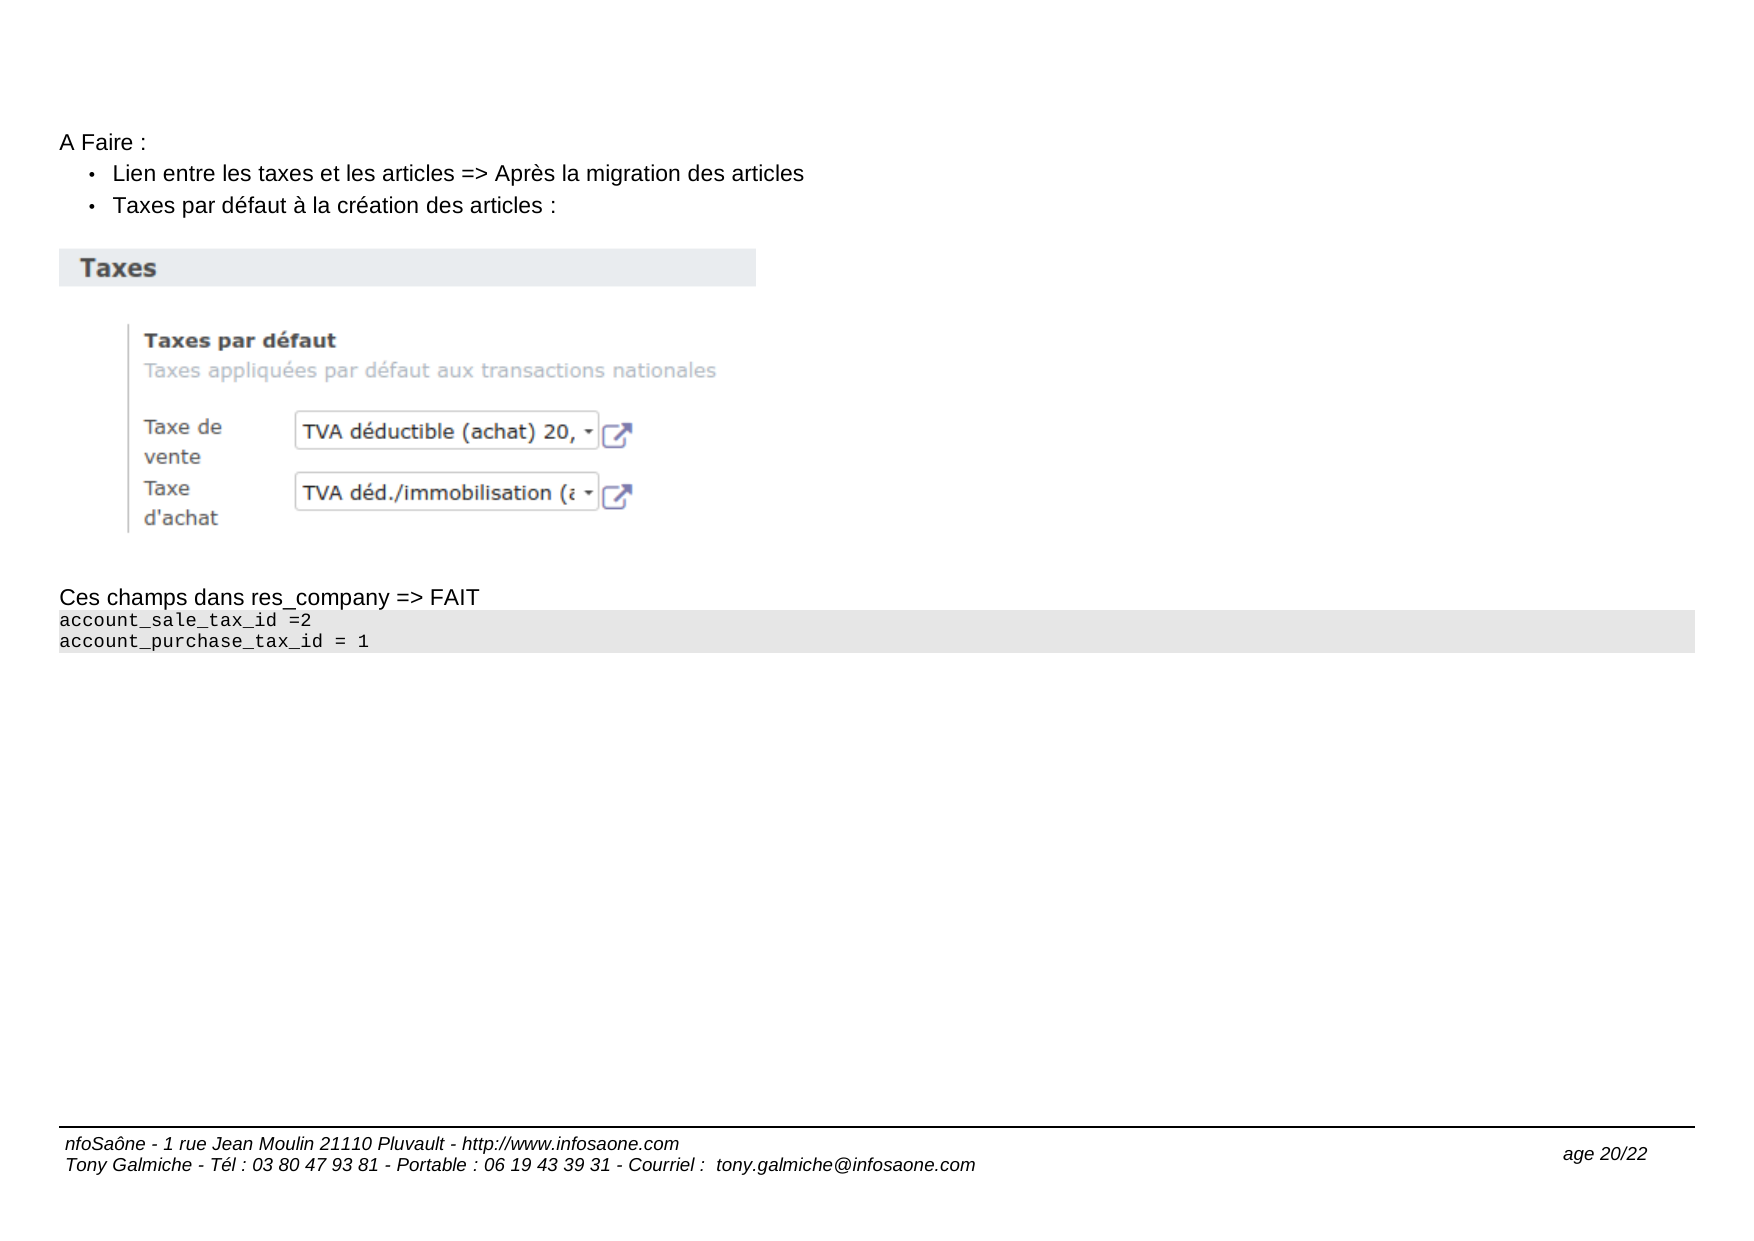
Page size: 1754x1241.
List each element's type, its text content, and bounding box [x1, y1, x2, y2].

text Ces champs dans res_company => FAIT [59, 584, 1695, 610]
list Taxes par défaut à la création des articles : [88, 193, 1665, 219]
picture [59, 227, 756, 541]
text A Faire : [59, 129, 1695, 155]
list Lien entre les taxes et les articles => Après la migration des articles [88, 161, 1665, 187]
text account_purchase_tax_id = 1 [59, 631, 1695, 653]
text account_sale_tax_id =2 [59, 610, 1695, 631]
